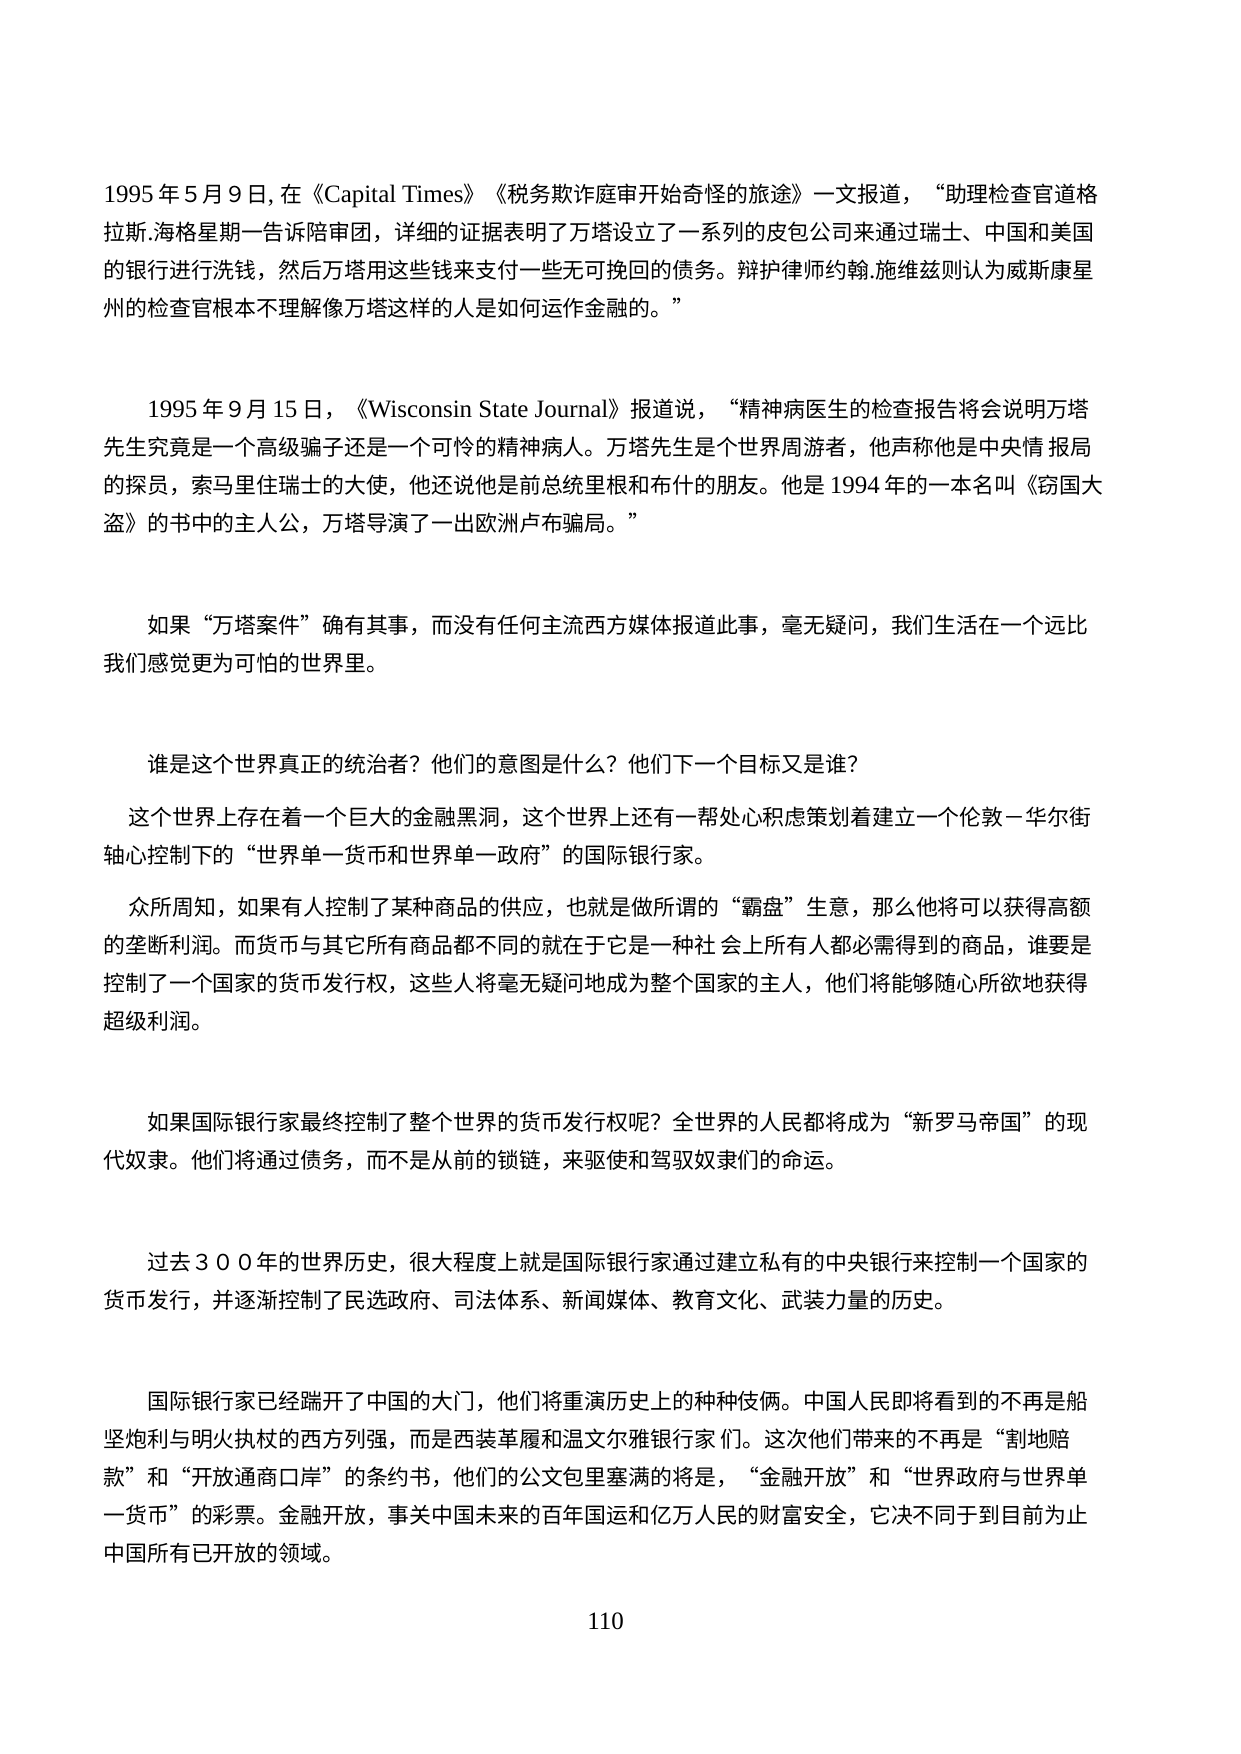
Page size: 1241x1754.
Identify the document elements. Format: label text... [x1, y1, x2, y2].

text 如果“万塔案件”确有其事，而没有任何主流西方媒体报道此事，毫无疑问，我们生活在一个远比我们感觉更为可怕的世界里。 [103, 608, 1107, 677]
text 如果国际银行家最终控制了整个世界的货币发行权呢？全世界的人民都将成为“新罗马帝国”的现代奴隶。他们将通过债务，而不是从前的锁链，来驱使和驾驭奴隶们的命运。 [103, 1105, 1107, 1175]
text 这个世界上存在着一个巨大的金融黑洞，这个世界上还有一帮处心积虑策划着建立一个伦敦－华尔街轴心控制下的“世界单一货币和世界单一政府”的国际银行家。 [103, 800, 1107, 869]
text 国际银行家已经踹开了中国的大门，他们将重演历史上的种种伎俩。中国人民即将看到的不再是船坚炮利与明火执杖的西方列强，而是西装革履和温文尔雅银行家 们。这次他们带来的不再是“割地赔款”和“开放通商口岸”的条约书，他们的公文包里塞满的将是，“金融开放”和“世界政府与世界单一货币”的彩票。金融开放，事关中国未来的百年国运和亿万人民的财富安全，它决不同于到目前为止中国所有已开放的领域。 [103, 1384, 1107, 1568]
text 1995年５月９日, 在《Capital Times》《税务欺诈庭审开始奇怪的旅途》一文报道，“助理检查官道格拉斯.海格星期一告诉陪审团，详细的证据表明了万塔设立了一系列的皮包公司来通过瑞士、中国和美国的银行进行洗钱，然后万塔用这些钱来支付一些无可挽回的债务。辩护律师约翰.施维兹则认为威斯康星州的检查官根本不理解像万塔这样的人是如何运作金融的。” [103, 177, 1107, 322]
text 谁是这个世界真正的统治者？他们的意图是什么？他们下一个目标又是谁？ [103, 747, 1107, 779]
text 1995年９月15日，《Wisconsin State Journal》报道说，“精神病医生的检查报告将会说明万塔先生究竟是一个高级骗子还是一个可怜的精神病人。万塔先生是个世界周游者，他声称他是中央情 报局的探员，索马里住瑞士的大使，他还说他是前总统里根和布什的朋友。他是1994年的一本名叫《窃国大盗》的书中的主人公，万塔导演了一出欧洲卢布骗局。” [103, 392, 1107, 538]
text 过去３００年的世界历史，很大程度上就是国际银行家通过建立私有的中央银行来控制一个国家的货币发行，并逐渐控制了民选政府、司法体系、新闻媒体、教育文化、武装力量的历史。 [103, 1245, 1107, 1314]
text 众所周知，如果有人控制了某种商品的供应，也就是做所谓的“霸盘”生意，那么他将可以获得高额的垄断利润。而货币与其它所有商品都不同的就在于它是一种社 会上所有人都必需得到的商品，谁要是控制了一个国家的货币发行权，这些人将毫无疑问地成为整个国家的主人，他们将能够随心所欲地获得超级利润。 [103, 890, 1107, 1036]
